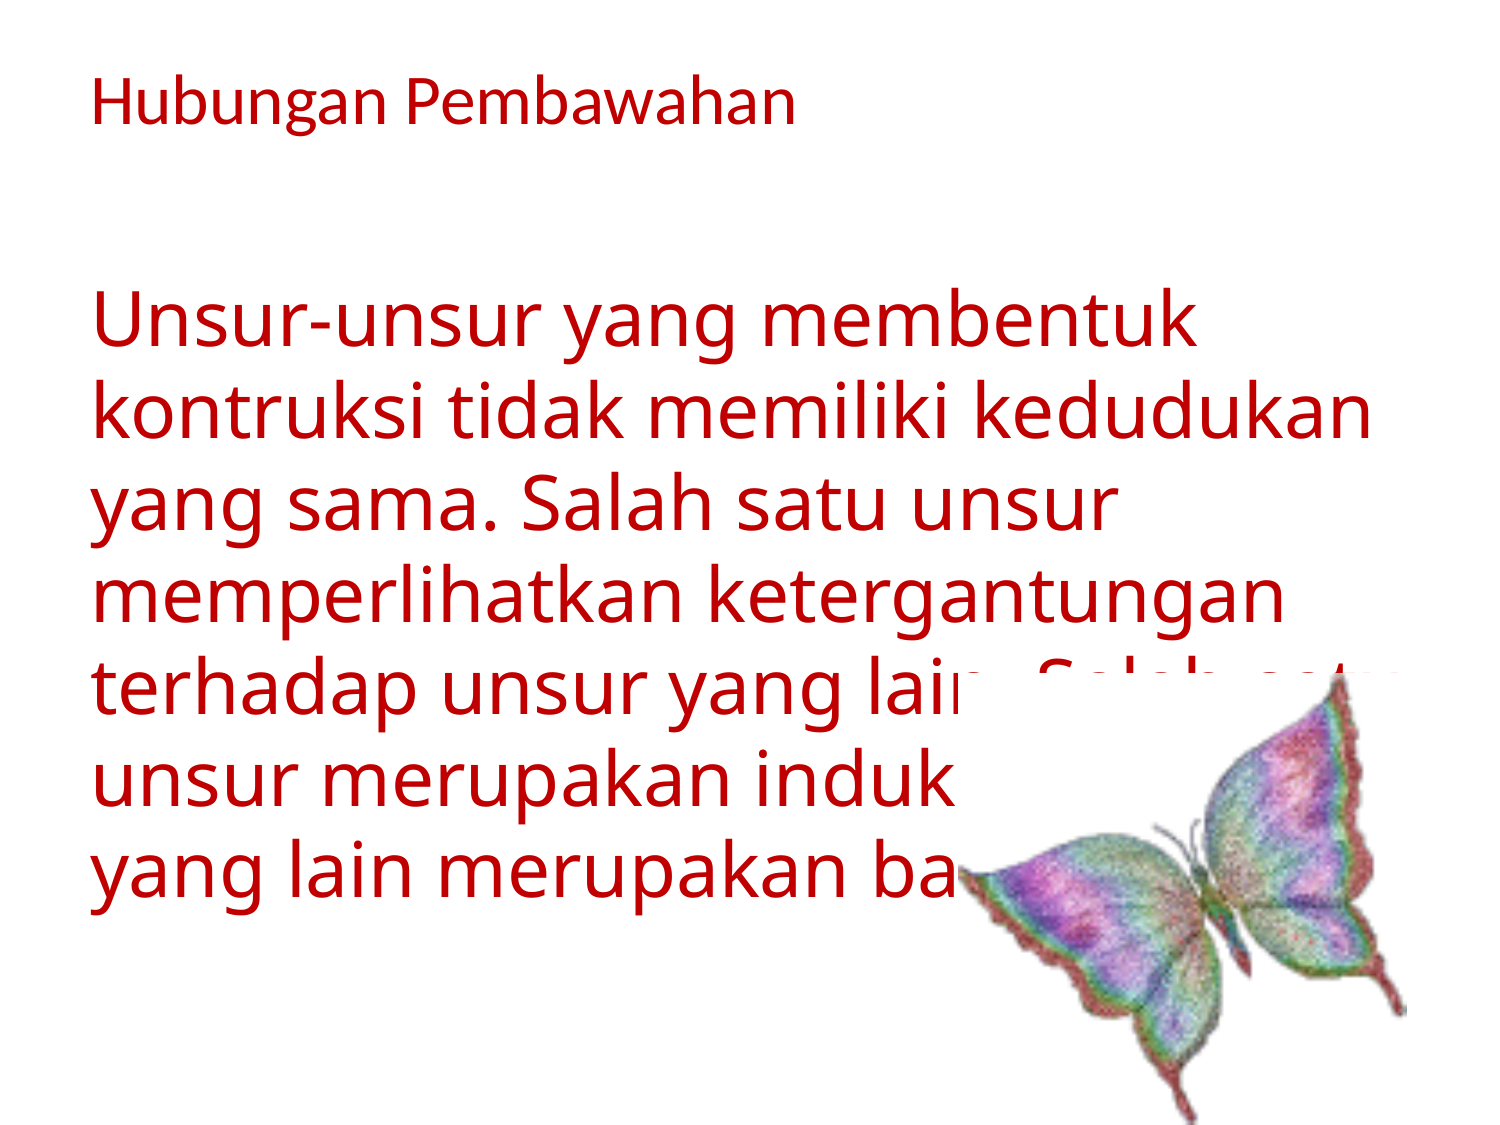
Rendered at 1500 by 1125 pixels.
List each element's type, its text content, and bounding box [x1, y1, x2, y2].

title Hubungan Pembawahan [75, 45, 1425, 233]
list Unsur-unsur yang membentuk kontruksi tidak memiliki kedudukan yang sama. Salah satu unsur memperlihatkan ketergantungan terhadap unsur yang lain. Salah satu unsur merupakan induk, dan unsur yang lain merupakan bawahan. [75, 262, 1425, 1005]
picture [958, 673, 1407, 1125]
